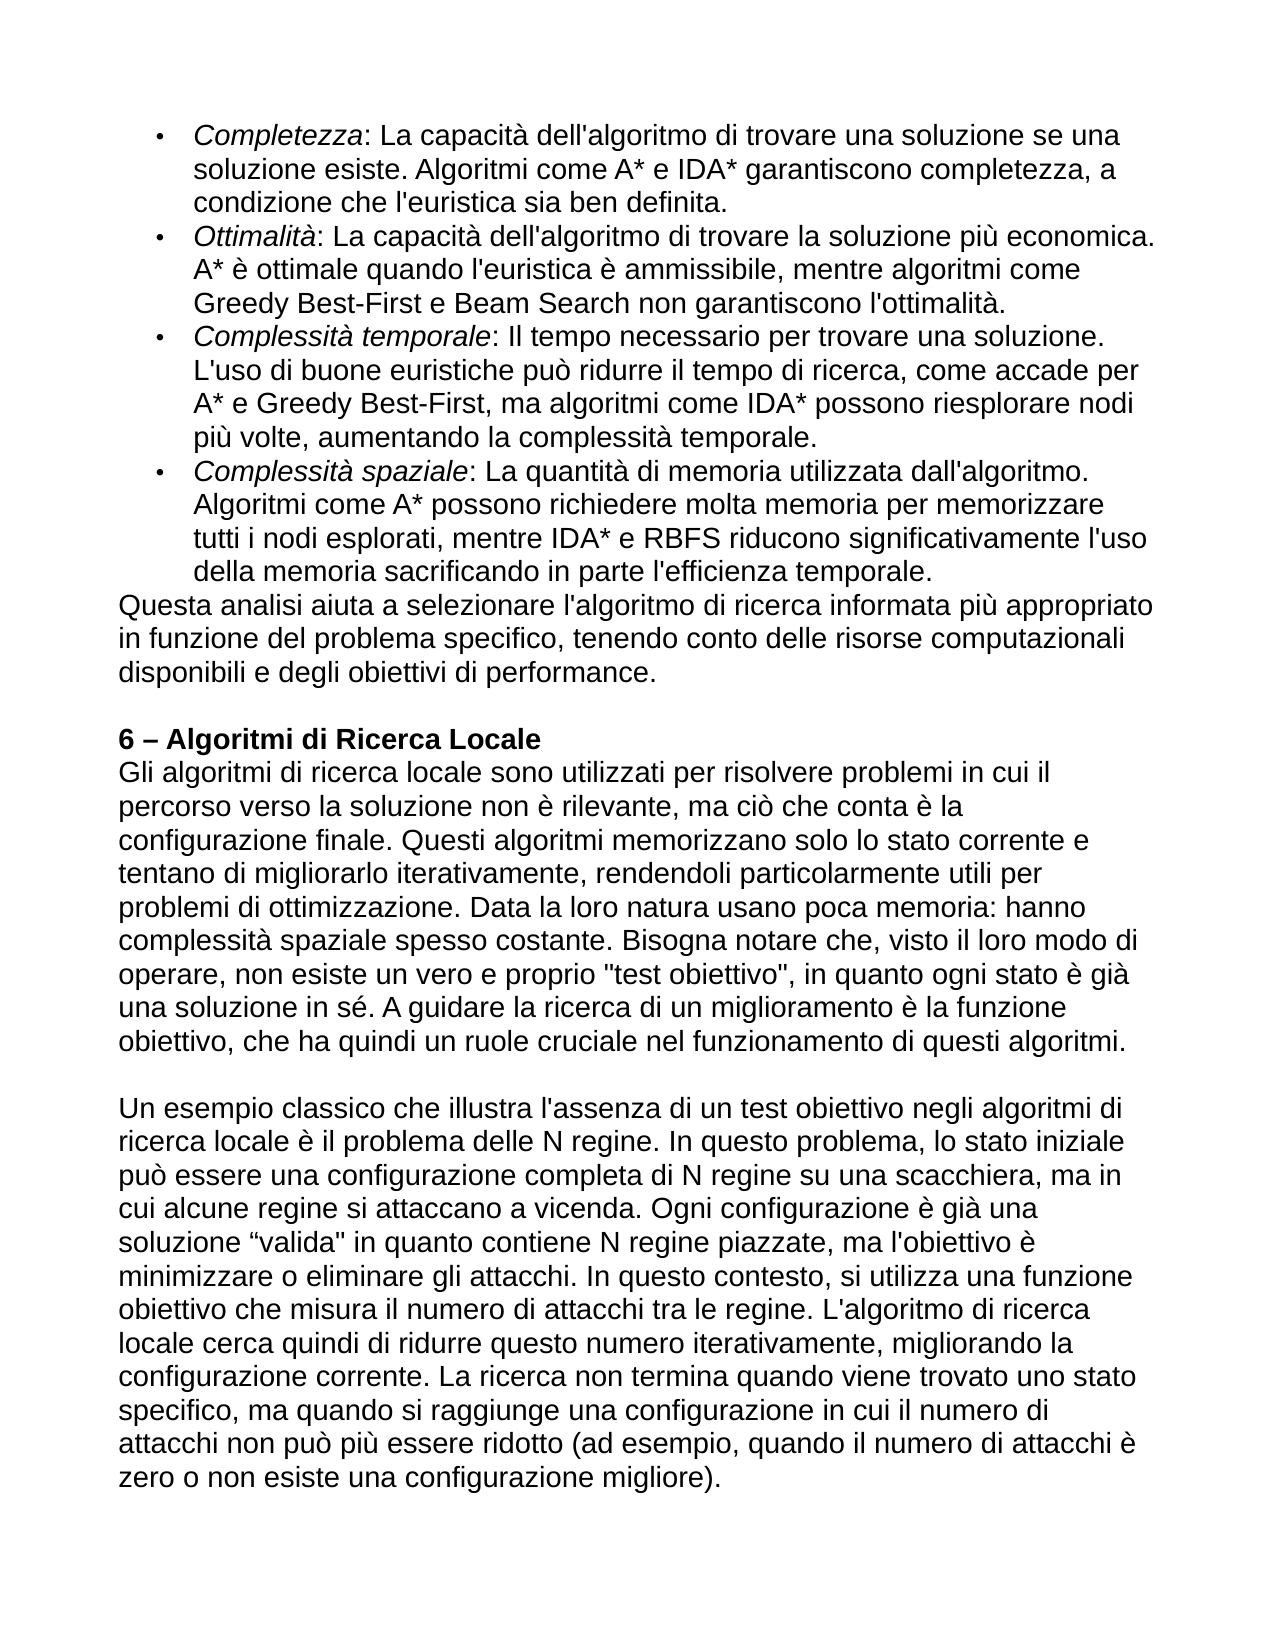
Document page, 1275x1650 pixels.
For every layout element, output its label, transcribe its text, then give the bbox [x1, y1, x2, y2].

list Complessità temporale: Il tempo necessario per trovare una soluzione. L'uso di buone euristiche può ridurre il tempo di ricerca, come accade per A* e Greedy Best-First, ma algoritmi come IDA* possono riesplorare nodi più volte, aumentando la complessità temporale. [156, 319, 1157, 453]
text Gli algoritmi di ricerca locale sono utilizzati per risolvere problemi in cui il percorso verso la soluzione non è rilevante, ma ciò che conta è la configurazione finale. Questi algoritmi memorizzano solo lo stato corrente e tentano di migliorarlo iterativamente, rendendoli particolarmente utili per problemi di ottimizzazione. Data la loro natura usano poca memoria: hanno complessità spaziale spesso costante. Bisogna notare che, visto il loro modo di operare, non esiste un vero e proprio "test obiettivo", in quanto ogni stato è già una soluzione in sé. A guidare la ricerca di un miglioramento è la funzione obiettivo, che ha quindi un ruole cruciale nel funzionamento di questi algoritmi. [118, 755, 1157, 1057]
list Completezza: La capacità dell'algoritmo di trovare una soluzione se una soluzione esiste. Algoritmi come A* e IDA* garantiscono completezza, a condizione che l'euristica sia ben definita. [156, 118, 1157, 219]
text Questa analisi aiuta a selezionare l'algoritmo di ricerca informata più appropriato in funzione del problema specifico, tenendo conto delle risorse computazionali disponibili e degli obiettivi di performance. [118, 588, 1157, 688]
list Complessità spaziale: La quantità di memoria utilizzata dall'algoritmo. Algoritmi come A* possono richiedere molta memoria per memorizzare tutti i nodi esplorati, mentre IDA* e RBFS riducono significativamente l'uso della memoria sacrificando in parte l'efficienza temporale. [156, 453, 1157, 588]
list Ottimalità: La capacità dell'algoritmo di trovare la soluzione più economica. A* è ottimale quando l'euristica è ammissibile, mentre algoritmi come Greedy Best-First e Beam Search non garantiscono l'ottimalità. [156, 219, 1157, 319]
text 6 – Algoritmi di Ricerca Locale [118, 722, 1157, 755]
text Un esempio classico che illustra l'assenza di un test obiettivo negli algoritmi di ricerca locale è il problema delle N regine. In questo problema, lo stato iniziale può essere una configurazione completa di N regine su una scacchiera, ma in cui alcune regine si attaccano a vicenda. Ogni configurazione è già una soluzione “valida" in quanto contiene N regine piazzate, ma l'obiettivo è minimizzare o eliminare gli attacchi. In questo contesto, si utilizza una funzione obiettivo che misura il numero di attacchi tra le regine. L'algoritmo di ricerca locale cerca quindi di ridurre questo numero iterativamente, migliorando la configurazione corrente. La ricerca non termina quando viene trovato uno stato specifico, ma quando si raggiunge una configurazione in cui il numero di attacchi non può più essere ridotto (ad esempio, quando il numero di attacchi è zero o non esiste una configurazione migliore). [118, 1091, 1157, 1493]
